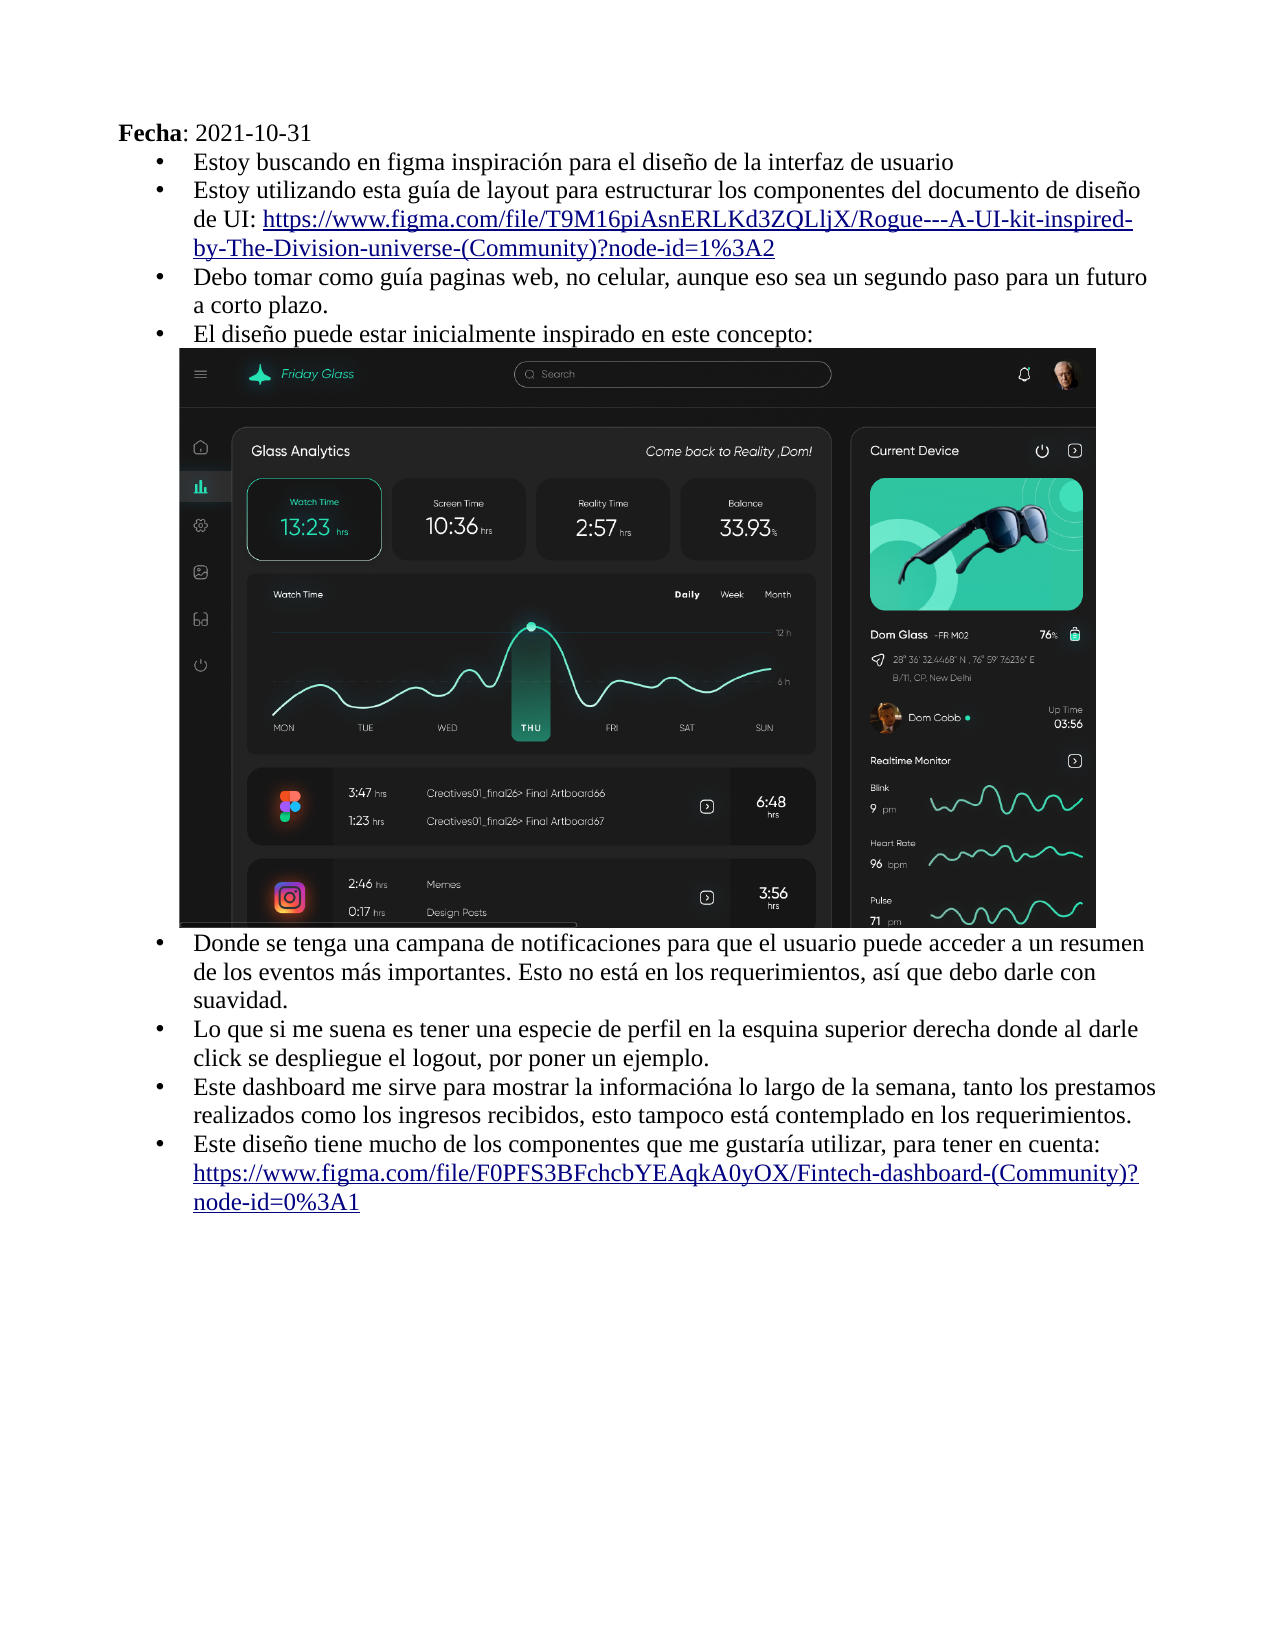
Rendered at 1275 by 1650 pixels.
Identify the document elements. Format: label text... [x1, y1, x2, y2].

list Este dashboard me sirve para mostrar la informacióna lo largo de la semana, tanto los prestamos realizados como los ingresos recibidos, esto tampoco está contemplado en los requerimientos. [156, 1072, 1157, 1129]
list El diseño puede estar inicialmente inspirado en este concepto: [156, 319, 1157, 348]
list Donde se tenga una campana de notificaciones para que el usuario puede acceder a un resumen de los eventos más importantes. Esto no está en los requerimientos, así que debo darle con suavidad. [156, 928, 1157, 1014]
list Estoy buscando en figma inspiración para el diseño de la interfaz de usuario [156, 147, 1157, 176]
list Estoy utilizando esta guía de layout para estructurar los componentes del documento de diseño de UI: https://www.figma.com/file/T9M16piAsnERLKd3ZQLljX/Rogue---A-UI-kit-inspired-by-The-Division-universe-(Community)?node-id=1%3A2 [156, 176, 1157, 262]
list Debo tomar como guía paginas web, no celular, aunque eso sea un segundo paso para un futuro a corto plazo. [156, 262, 1157, 319]
picture [179, 348, 1096, 928]
list Este diseño tiene mucho de los componentes que me gustaría utilizar, para tener en cuenta: https://www.figma.com/file/F0PFS3BFchcbYEAqkA0yOX/Fintech-dashboard-(Community)?node-id=0%3A1 [156, 1129, 1157, 1215]
text Fecha: 2021-10-31 [118, 118, 1157, 147]
list Lo que si me suena es tener una especie de perfil en la esquina superior derecha donde al darle click se despliegue el logout, por poner un ejemplo. [156, 1014, 1157, 1072]
